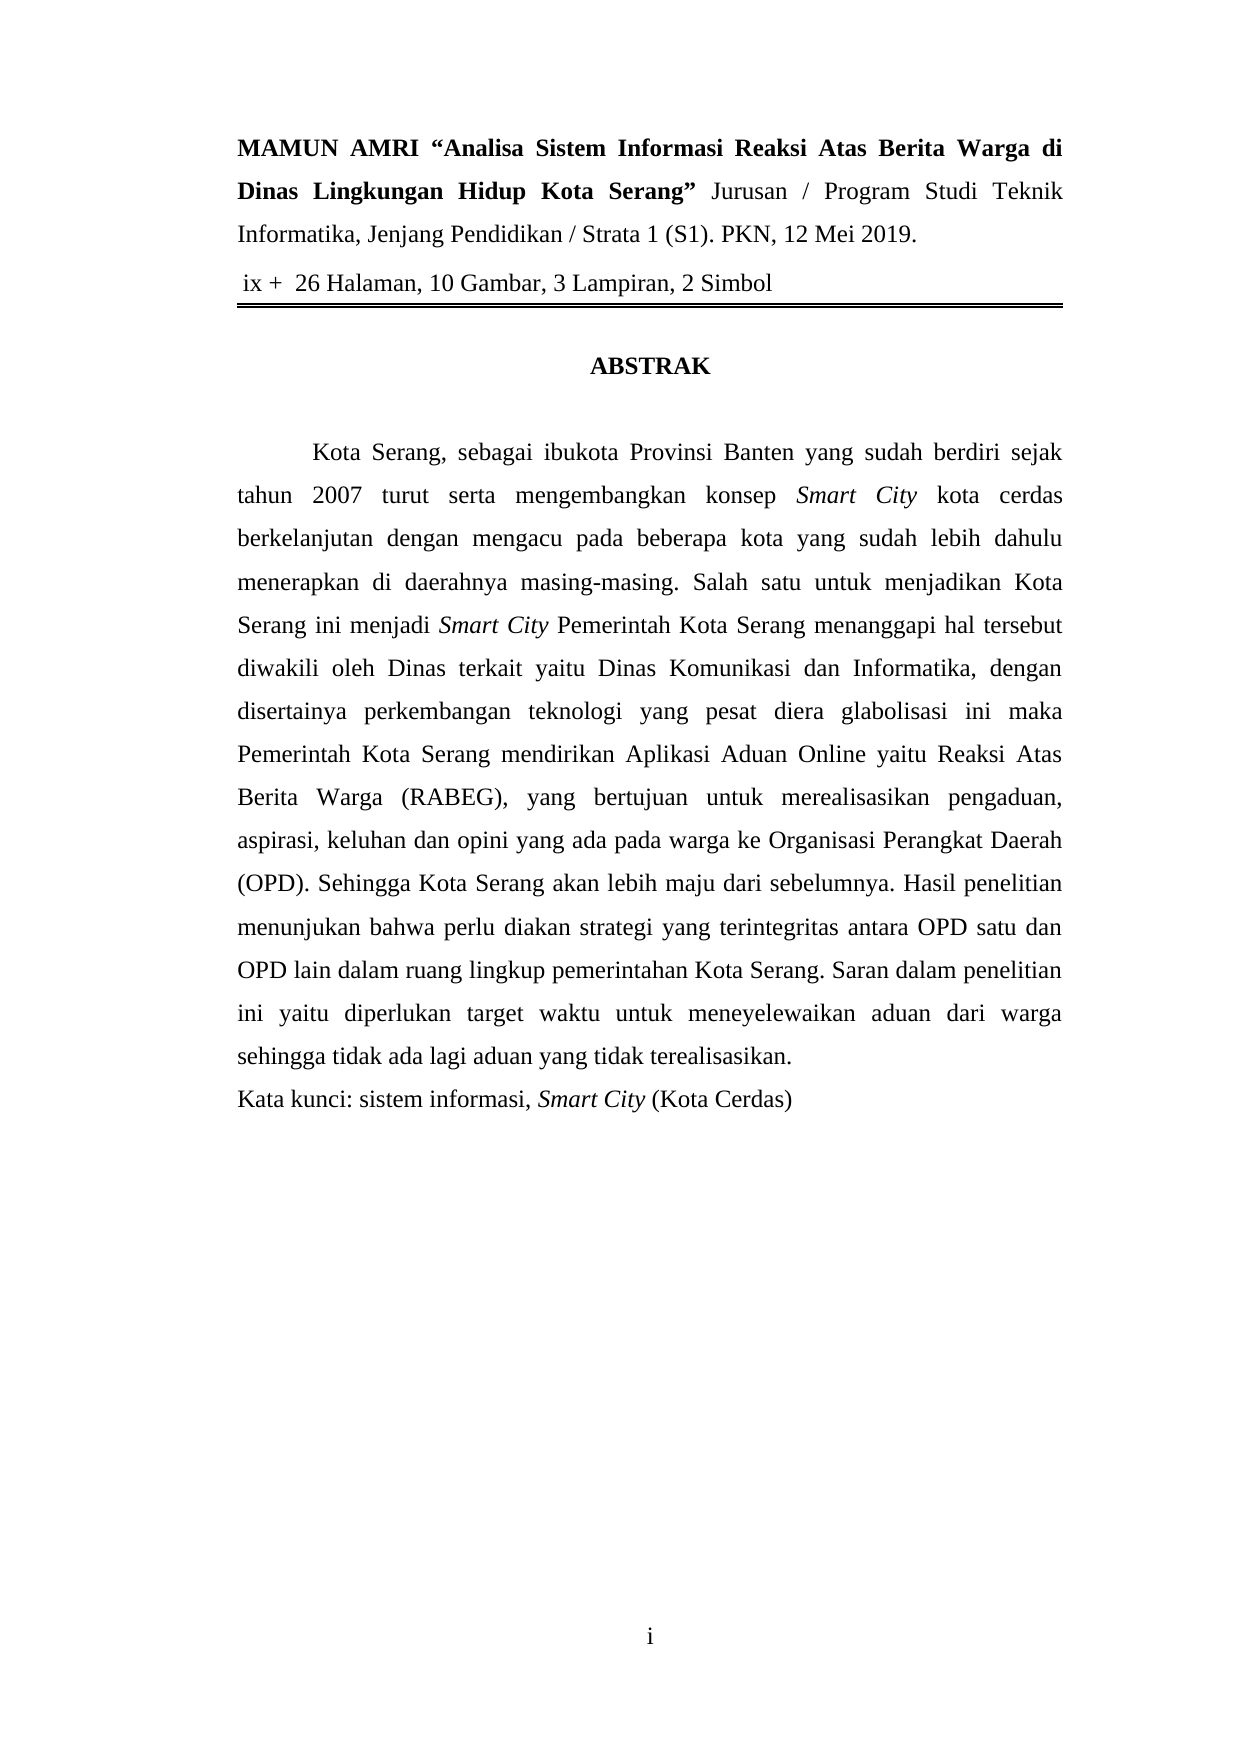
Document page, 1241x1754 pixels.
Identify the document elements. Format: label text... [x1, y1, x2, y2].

text Kota Serang, sebagai ibukota Provinsi Banten yang sudah berdiri sejak tahun 2007 turut serta mengembangkan konsep Smart City kota cerdas berkelanjutan dengan mengacu pada beberapa kota yang sudah lebih dahulu menerapkan di daerahnya masing-masing. Salah satu untuk menjadikan Kota Serang ini menjadi Smart City Pemerintah Kota Serang menanggapi hal tersebut diwakili oleh Dinas terkait yaitu Dinas Komunikasi dan Informatika, dengan disertainya perkembangan teknologi yang pesat diera glabolisasi ini maka Pemerintah Kota Serang mendirikan Aplikasi Aduan Online yaitu Reaksi Atas Berita Warga (RABEG), yang bertujuan untuk merealisasikan pengaduan, aspirasi, keluhan dan opini yang ada pada warga ke Organisasi Perangkat Daerah (OPD). Sehingga Kota Serang akan lebih maju dari sebelumnya. Hasil penelitian menunjukan bahwa perlu diakan strategi yang terintegritas antara OPD satu dan OPD lain dalam ruang lingkup pemerintahan Kota Serang. Saran dalam penelitian ini yaitu diperlukan target waktu untuk meneyelewaikan aduan dari warga sehingga tidak ada lagi aduan yang tidak terealisasikan. [237, 437, 1063, 1070]
text ABSTRAK [237, 351, 1063, 380]
table_header ix + 26 Halaman, 10 Gambar, 3 Lampiran, 2 Simbol [237, 263, 1063, 303]
text MAMUN AMRI “Analisa Sistem Informasi Reaksi Atas Berita Warga di Dinas Lingkungan Hidup Kota Serang” Jurusan / Program Studi Teknik Informatika, Jenjang Pendidikan / Strata 1 (S1). PKN, 12 Mei 2019. [237, 133, 1063, 248]
text Kata kunci: sistem informasi, Smart City (Kota Cerdas) [237, 1084, 1063, 1113]
